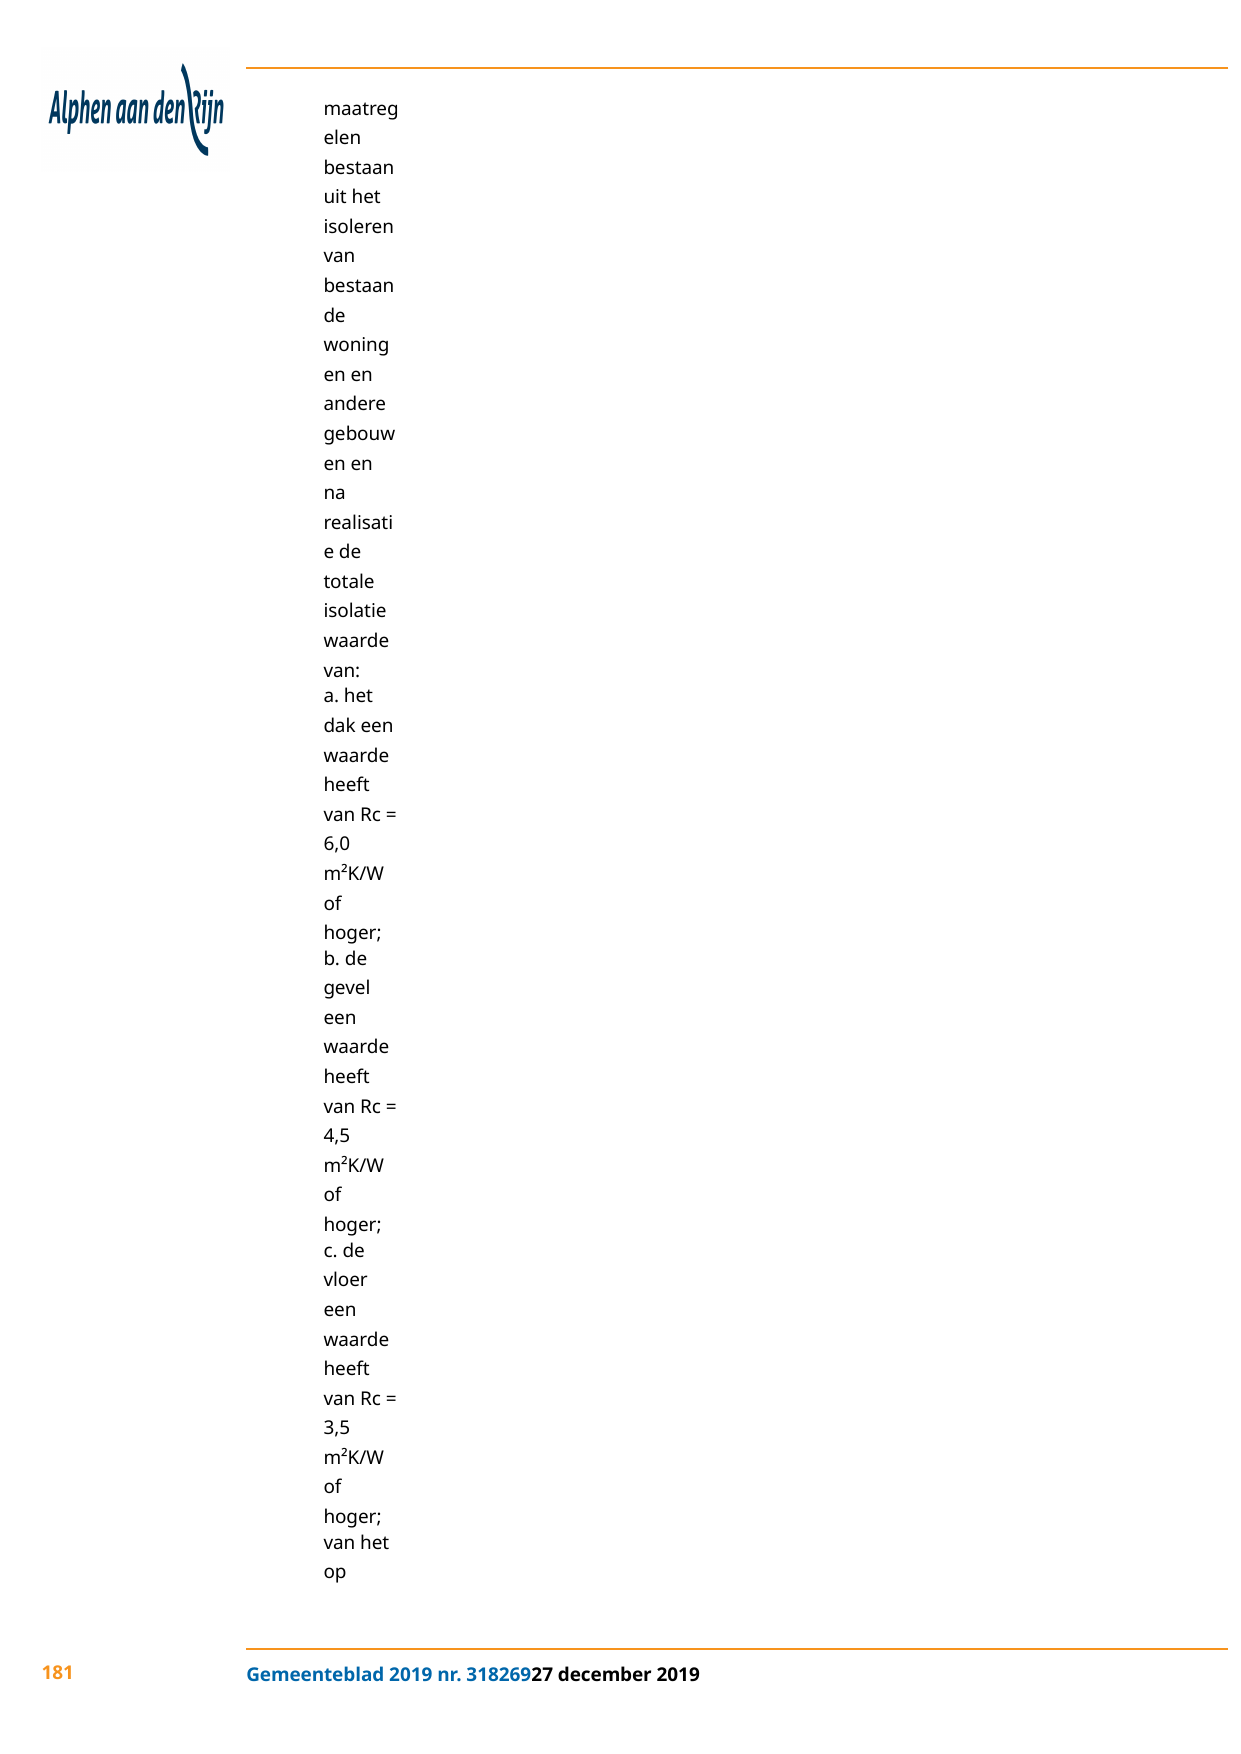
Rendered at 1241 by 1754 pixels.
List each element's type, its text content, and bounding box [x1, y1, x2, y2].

table_cell van het op [323, 1529, 398, 1584]
table_cell a. het dak een waarde heeft van Rc = 6,0 m²K/W of hoger; [323, 683, 398, 945]
picture [41, 47, 231, 172]
table_cell c. de vloer een waarde heeft van Rc = 3,5 m²K/W of hoger; [323, 1237, 398, 1529]
table_cell maatregelen bestaan uit het isoleren van bestaande woningen en andere gebouwen en na realisatie de totale isolatiewaarde van: [323, 95, 398, 683]
table_cell [399, 945, 474, 1237]
table_cell [248, 683, 323, 945]
table_cell [474, 945, 549, 1237]
table_cell [474, 683, 549, 945]
table_cell b. de gevel een waarde heeft van Rc = 4,5 m²K/W of hoger; [323, 945, 398, 1237]
table_cell [474, 1237, 549, 1529]
table_cell [399, 1529, 474, 1584]
table_cell [248, 1237, 323, 1529]
table_cell [248, 95, 323, 683]
table_cell [399, 1237, 474, 1529]
table_cell [474, 95, 549, 683]
table_cell [399, 683, 474, 945]
table_cell [248, 1529, 323, 1584]
table_cell [399, 95, 474, 683]
table_cell [474, 1529, 549, 1584]
table_cell [248, 945, 323, 1237]
